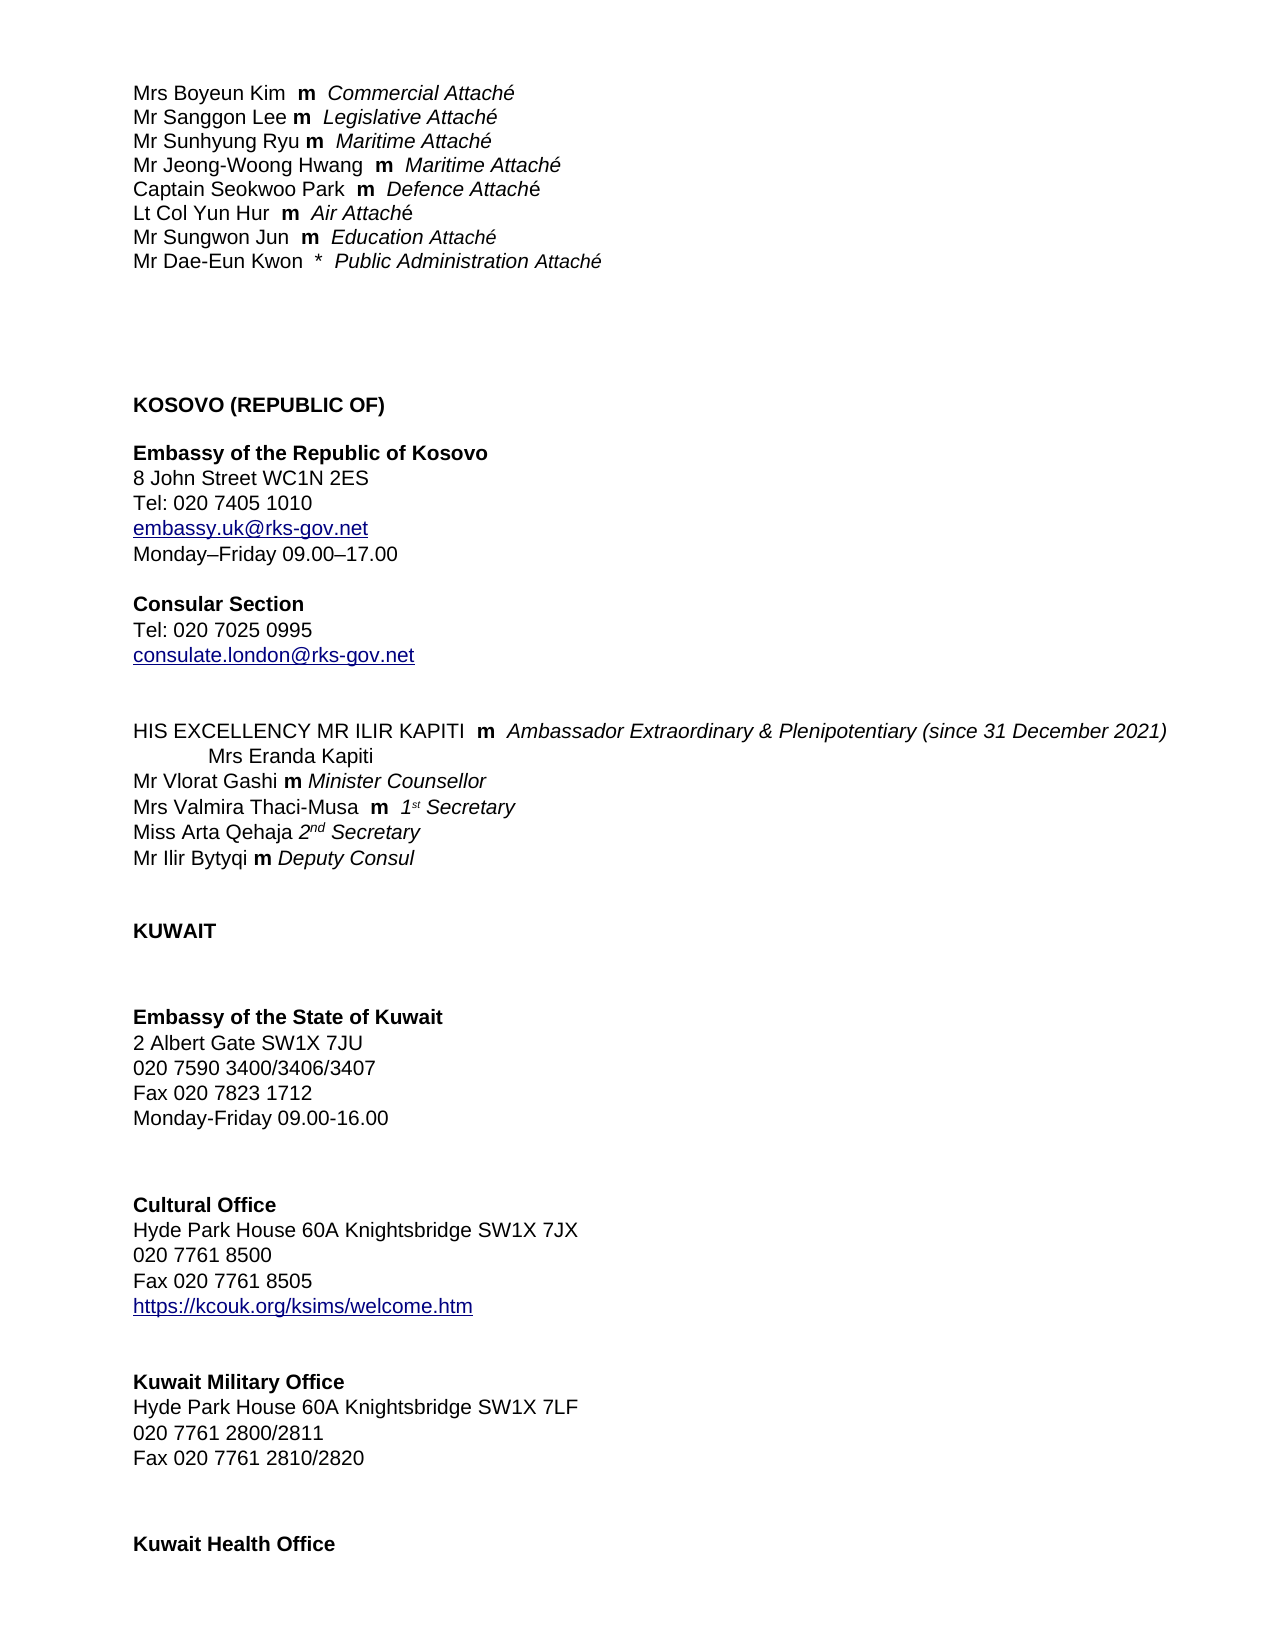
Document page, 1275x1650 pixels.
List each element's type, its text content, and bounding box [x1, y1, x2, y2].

text 2 Albert Gate SW1X 7JU [133, 1030, 1181, 1054]
text Fax 020 7823 1712 [133, 1081, 1181, 1105]
text 8 John Street WC1N 2ES [133, 466, 1181, 489]
text Fax 020 7761 8505 [133, 1269, 1181, 1293]
text Consular Section [133, 592, 1181, 616]
text Cultural Office [133, 1193, 1181, 1217]
text KUWAIT [133, 918, 1181, 1003]
text Mr Jeong-Woong Hwang m Maritime Attaché [133, 153, 1181, 177]
text Miss Arta Qehaja 2nd Secretary [133, 820, 1181, 844]
text Captain Seokwoo Park m Defence Attaché [133, 177, 1181, 201]
text Mr Sungwon Jun m Education Attaché [133, 225, 1181, 249]
text Kuwait Health Office [133, 1532, 1181, 1556]
text 020 7590 3400/3406/3407 [133, 1056, 1181, 1079]
text 020 7761 8500 [133, 1243, 1181, 1267]
text Embassy of the Republic of Kosovo [133, 440, 1181, 464]
text Tel: 020 7405 1010 [133, 491, 1181, 515]
text Mrs Valmira Thaci-Musa m 1st Secretary [133, 795, 1181, 819]
text HIS EXCELLENCY MR ILIR KAPITI m Ambassador Extraordinary & Plenipotentiary (since 31 December 2021) [133, 719, 1181, 743]
text Mrs Boyeun Kim m Commercial Attaché [133, 81, 1181, 105]
text Hyde Park House 60A Knightsbridge SW1X 7JX [133, 1218, 1181, 1242]
text KOSOVO (REPUBLIC OF) [133, 392, 1181, 416]
text https://kcouk.org/ksims/welcome.htm [133, 1294, 1181, 1368]
text Fax 020 7761 2810/2820 [133, 1446, 1181, 1531]
text Mr Sunhyung Ryu m Maritime Attaché [133, 129, 1181, 153]
text Mrs Eranda Kapiti [133, 744, 1181, 768]
text Monday–Friday 09.00–17.00 [133, 542, 1181, 566]
text Mr Sanggon Lee m Legislative Attaché [133, 105, 1181, 129]
text Lt Col Yun Hur m Air Attaché [133, 201, 1181, 225]
text Mr Ilir Bytyqi m Deputy Consul [133, 845, 1181, 869]
text Mr Vlorat Gashi m Minister Counsellor [133, 769, 1181, 793]
text consulate.london@rks-gov.net [133, 643, 1181, 667]
text 020 7761 2800/2811 [133, 1421, 1181, 1444]
text Mr Dae-Eun Kwon * Public Administration Attaché [133, 249, 1181, 273]
text Kuwait Military Office [133, 1370, 1181, 1394]
text Tel: 020 7025 0995 [133, 617, 1181, 641]
text Hyde Park House 60A Knightsbridge SW1X 7LF [133, 1395, 1181, 1419]
text Embassy of the State of Kuwait [133, 1005, 1181, 1029]
text embassy.uk@rks-gov.net [133, 516, 1181, 540]
text Monday-Friday 09.00-16.00 [133, 1106, 1181, 1191]
